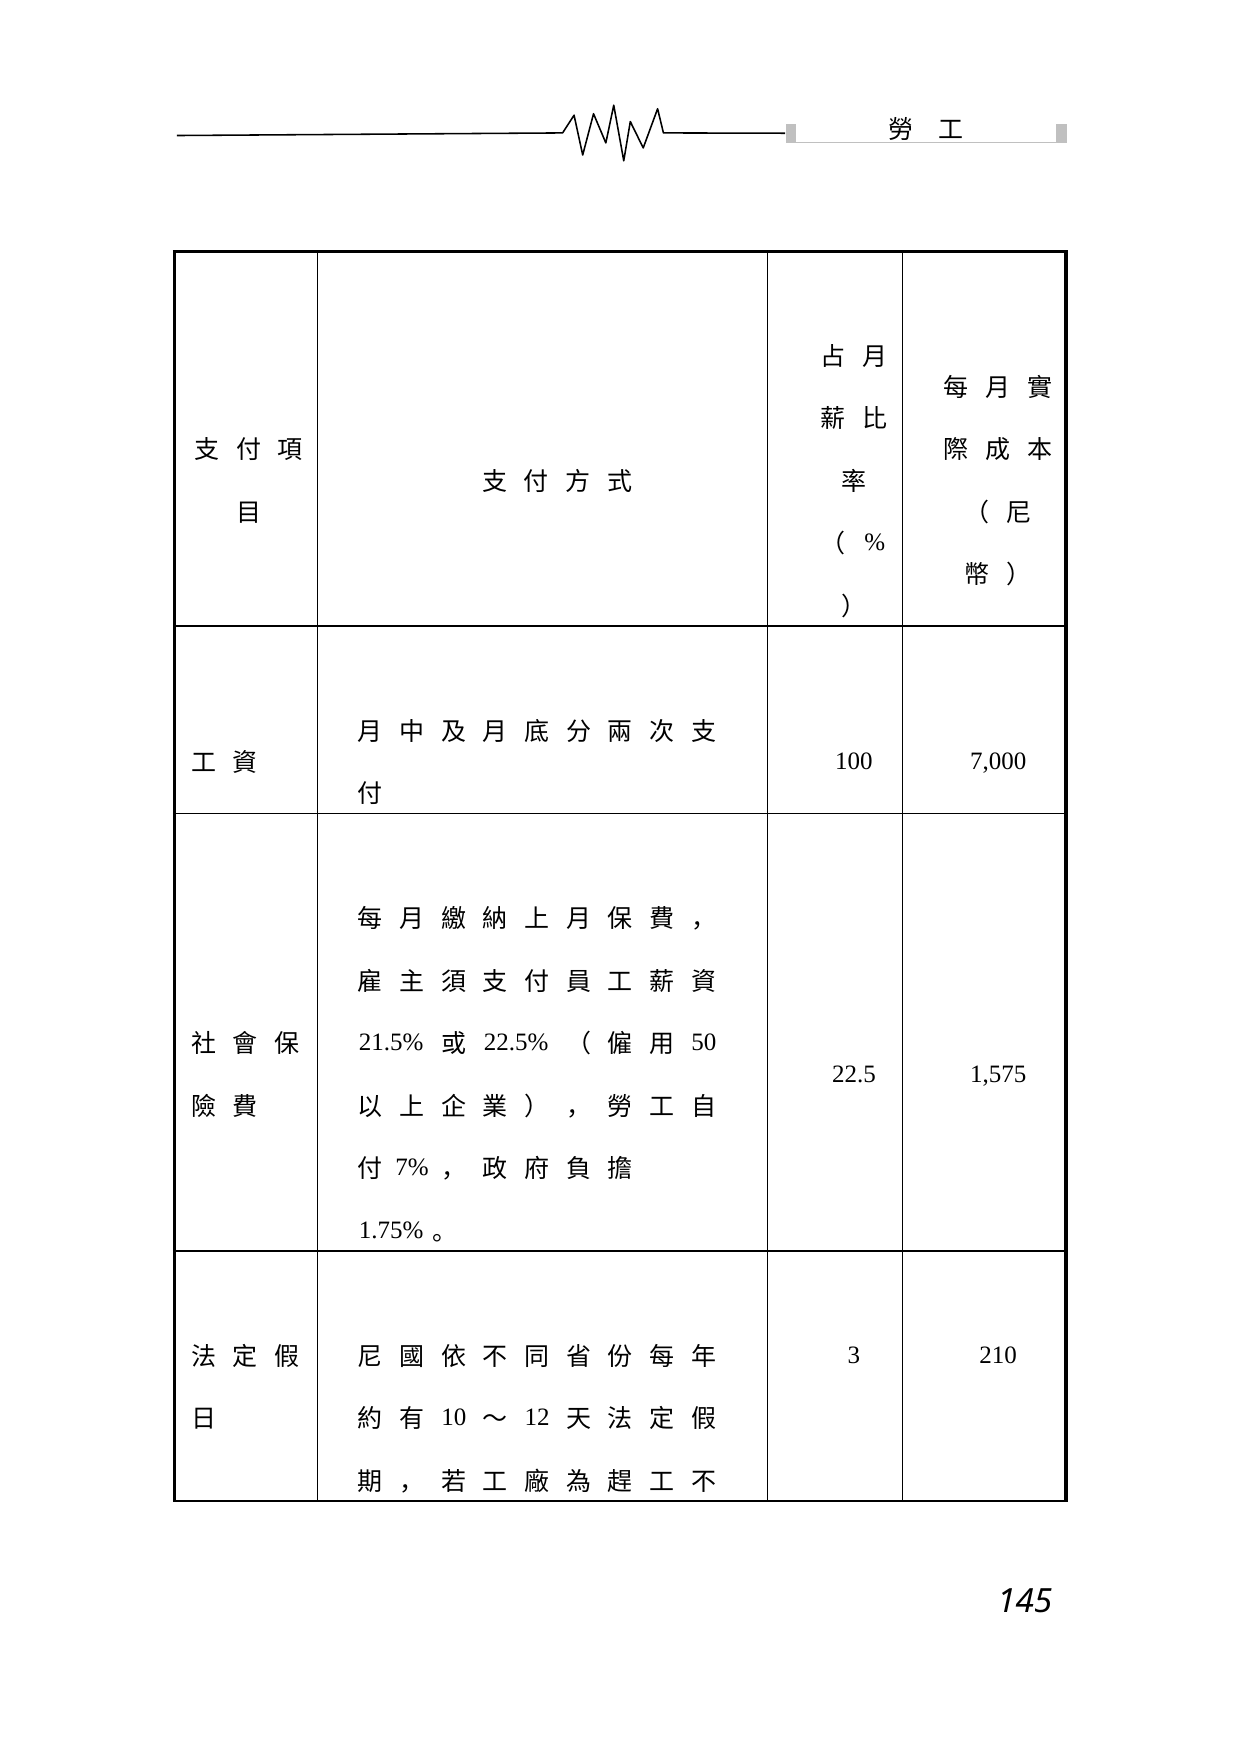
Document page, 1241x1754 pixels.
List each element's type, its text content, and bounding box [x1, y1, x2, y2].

table_header 每月實際成本 （尼幣） [903, 253, 1064, 625]
table_cell 1,575 [903, 814, 1064, 1250]
table_cell 3 [768, 1252, 902, 1500]
table_cell 社會保險費 [176, 814, 317, 1250]
table_cell 每月繳納上月保費，雇主須支付員工薪資21.5%或22.5%（僱用50以上企業），勞工自付7%，政府負擔1.75%。 [318, 814, 767, 1250]
table_cell 210 [903, 1252, 1064, 1500]
table_header 支付項目 [176, 253, 317, 625]
table_cell 22.5 [768, 814, 902, 1250]
table_cell 法定假日 [176, 1252, 317, 1500]
table_cell 7,000 [903, 627, 1064, 813]
table_header 占月薪比率（%） [768, 253, 902, 625]
table_cell 工資 [176, 627, 317, 813]
table_header 支付方式 [318, 253, 767, 625]
table_cell 100 [768, 627, 902, 813]
table_cell 尼國依不同省份每年約有10～12天法定假期，若工廠為趕工不 [318, 1252, 767, 1500]
table_cell 月中及月底分兩次支付 [318, 627, 767, 813]
